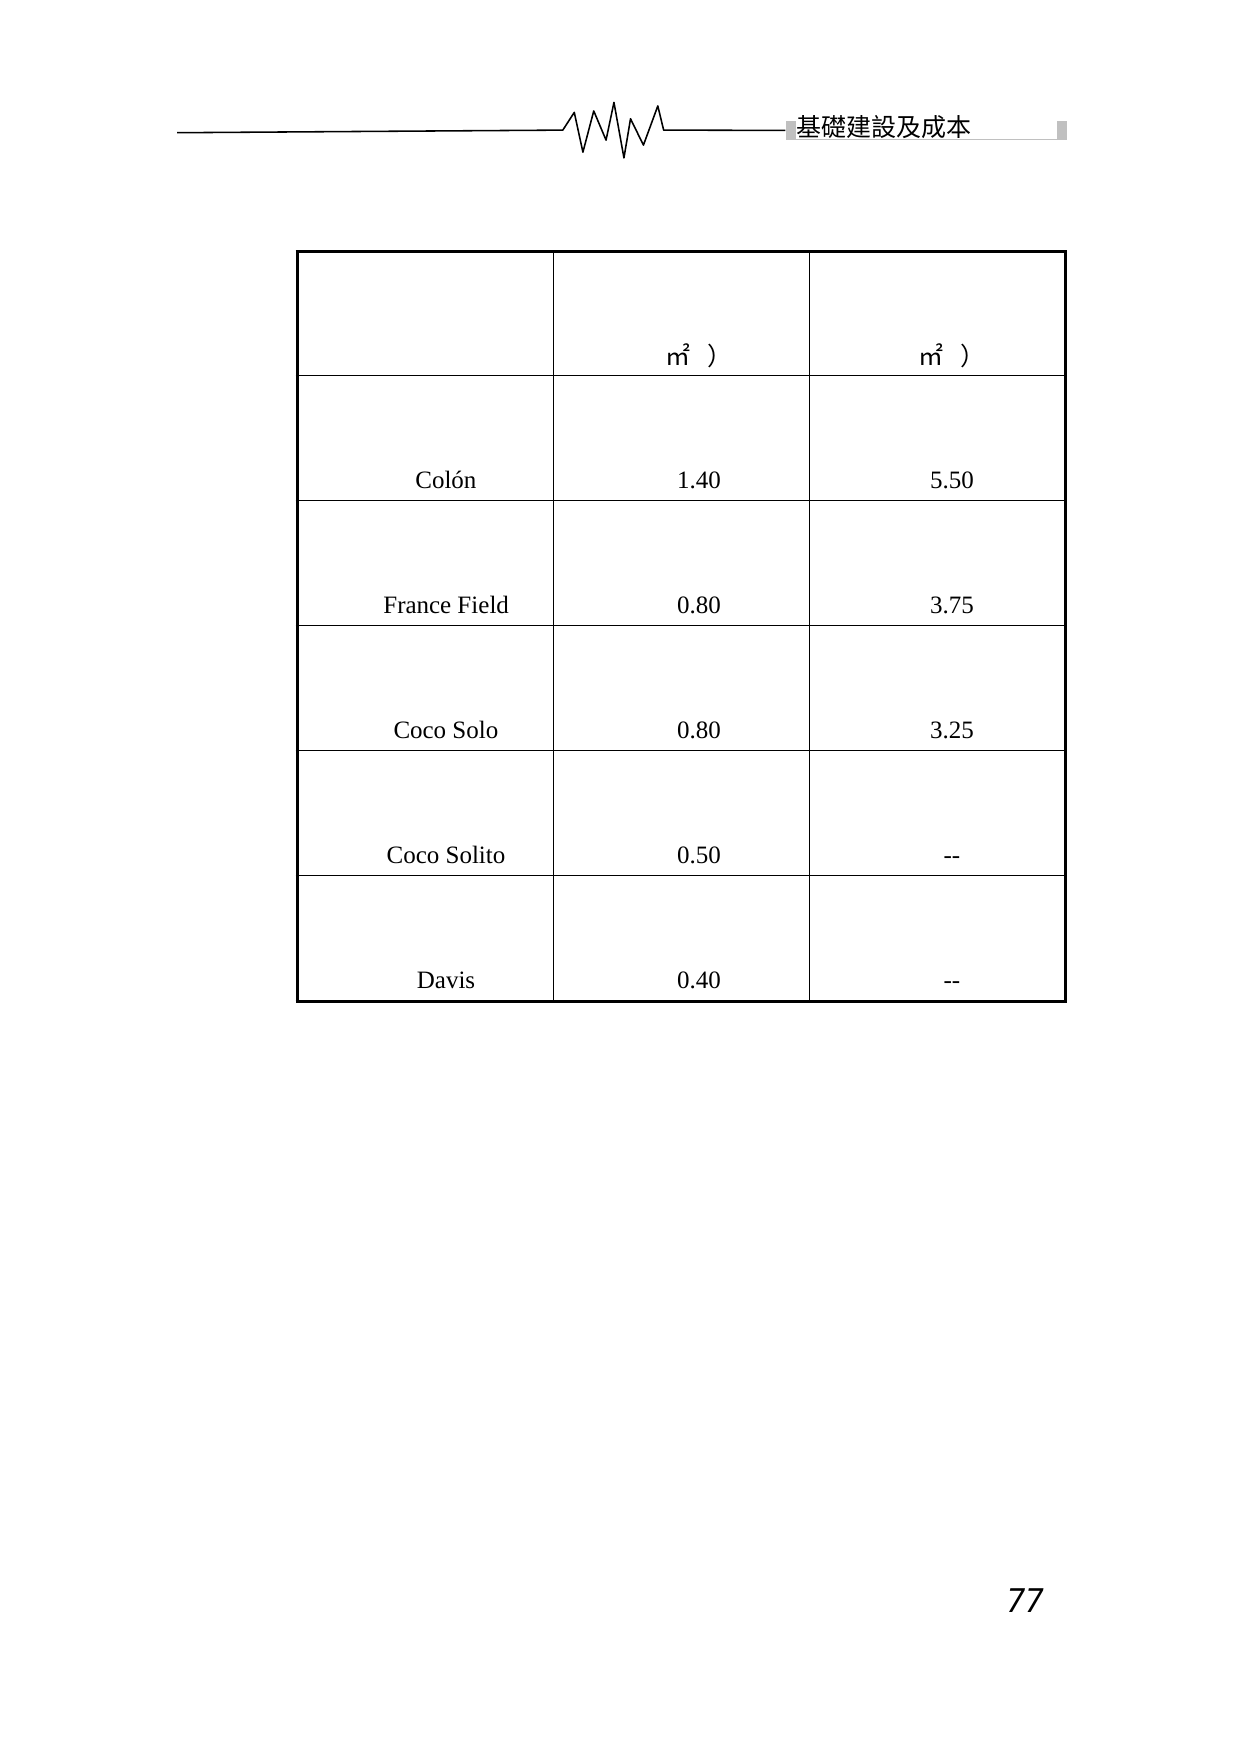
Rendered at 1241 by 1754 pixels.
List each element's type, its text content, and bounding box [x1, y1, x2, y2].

table_cell 5.50 [810, 376, 1064, 500]
table_cell Colón [299, 376, 553, 500]
table_header ㎡） [554, 253, 809, 375]
table_cell 0.50 [554, 751, 809, 875]
table_cell 0.80 [554, 626, 809, 750]
table_cell 1.40 [554, 376, 809, 500]
table_cell 3.75 [810, 501, 1064, 625]
table_cell 0.80 [554, 501, 809, 625]
table_header ㎡） [810, 253, 1064, 375]
table_cell Coco Solo [299, 626, 553, 750]
table_cell 3.25 [810, 626, 1064, 750]
table_cell Coco Solito [299, 751, 553, 875]
table_header [299, 253, 553, 375]
table_cell 0.40 [554, 876, 809, 1000]
table_cell -- [810, 751, 1064, 875]
table_cell -- [810, 876, 1064, 1000]
table_cell France Field [299, 501, 553, 625]
table_cell Davis [299, 876, 553, 1000]
